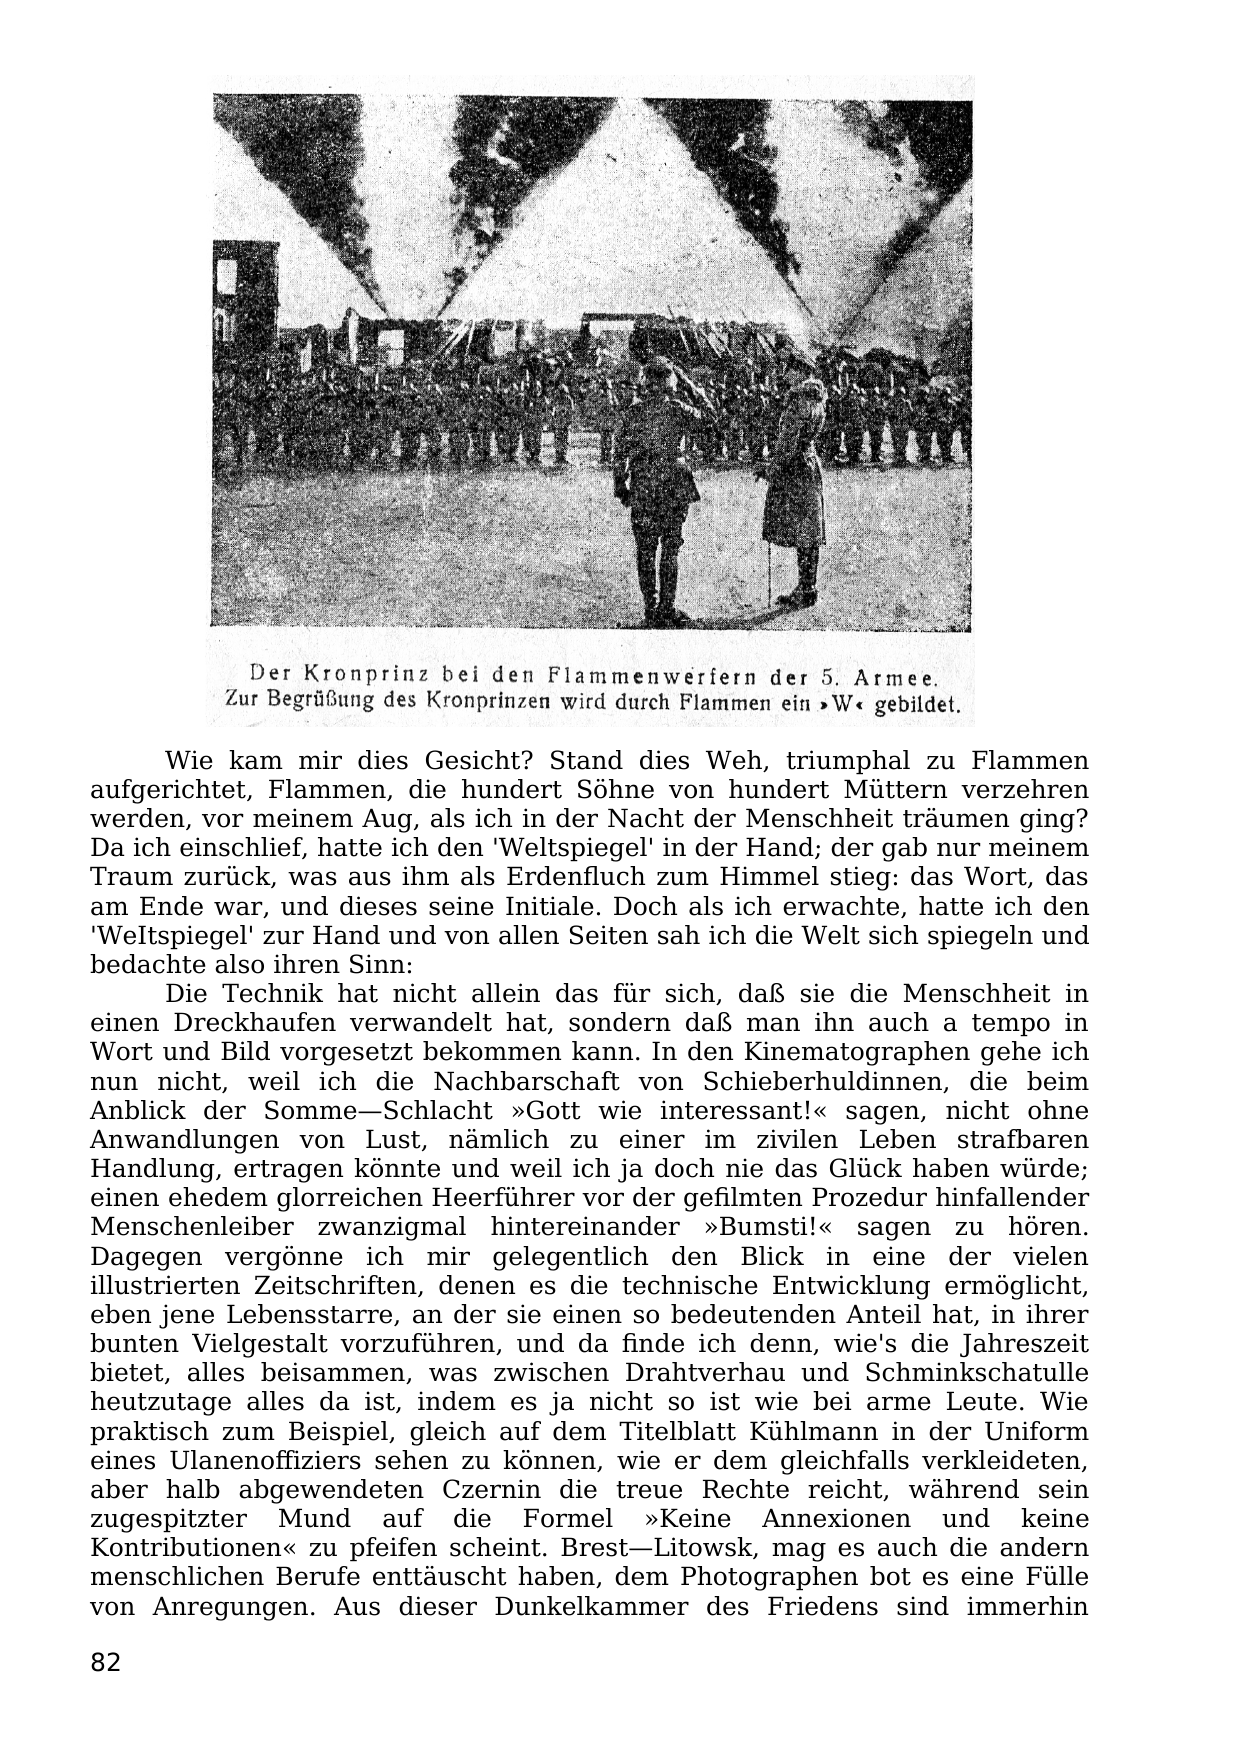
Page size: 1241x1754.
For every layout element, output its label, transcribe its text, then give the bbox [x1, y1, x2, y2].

text Wie kam mir dies Gesicht? Stand dies Weh, triumphal zu Flammen aufgerichtet, Flammen, die hundert Söhne von hundert Müttern verzehren werden, vor meinem Aug, als ich in der Nacht der Menschheit träumen ging? Da ich einschlief, hatte ich den 'Weltspiegel' in der Hand; der gab nur meinem Traum zurück, was aus ihm als Erdenfluch zum Himmel stieg: das Wort, das am Ende war, und dieses seine Initiale. Doch als ich erwachte, hatte ich den 'WeItspiegel' zur Hand und von allen Seiten sah ich die Welt sich spiegeln und bedachte also ihren Sinn: [90, 727, 1091, 979]
picture [205, 75, 975, 727]
text Die Technik hat nicht allein das für sich, daß sie die Menschheit in einen Dreckhaufen verwandelt hat, sondern daß man ihn auch a tempo in Wort und Bild vorgesetzt bekommen kann. In den Kinematographen gehe ich nun nicht, weil ich die Nachbarschaft von Schieberhuldinnen, die beim Anblick der Somme—Schlacht »Gott wie interessant!« sagen, nicht ohne Anwandlungen von Lust, nämlich zu einer im zivilen Leben strafbaren Handlung, ertragen könnte und weil ich ja doch nie das Glück haben würde; einen ehedem glorreichen Heerführer vor der gefilmten Prozedur hinfallender Menschenleiber zwanzigmal hintereinander »Bumsti!« sagen zu hören. Dagegen vergönne ich mir gelegentlich den Blick in eine der vielen illustrierten Zeitschriften, denen es die technische Entwicklung ermöglicht, eben jene Lebensstarre, an der sie einen so bedeutenden Anteil hat, in ihrer bunten Vielgestalt vorzuführen, und da finde ich denn, wie's die Jahreszeit bietet, alles beisammen, was zwischen Drahtverhau und Schminkschatulle heutzutage alles da ist, indem es ja nicht so ist wie bei arme Leute. Wie praktisch zum Beispiel, gleich auf dem Titelblatt Kühlmann in der Uniform eines Ulanenoffiziers sehen zu können, wie er dem gleichfalls verkleideten, aber halb abgewendeten Czernin die treue Rechte reicht, während sein zugespitzter Mund auf die Formel »Keine Annexionen und keine Kontributionen« zu pfeifen scheint. Brest—Litowsk, mag es auch die andern menschlichen Berufe enttäuscht haben, dem Photographen bot es eine Fülle von Anregungen. Aus dieser Dunkelkammer des Friedens sind immerhin [90, 979, 1091, 1621]
